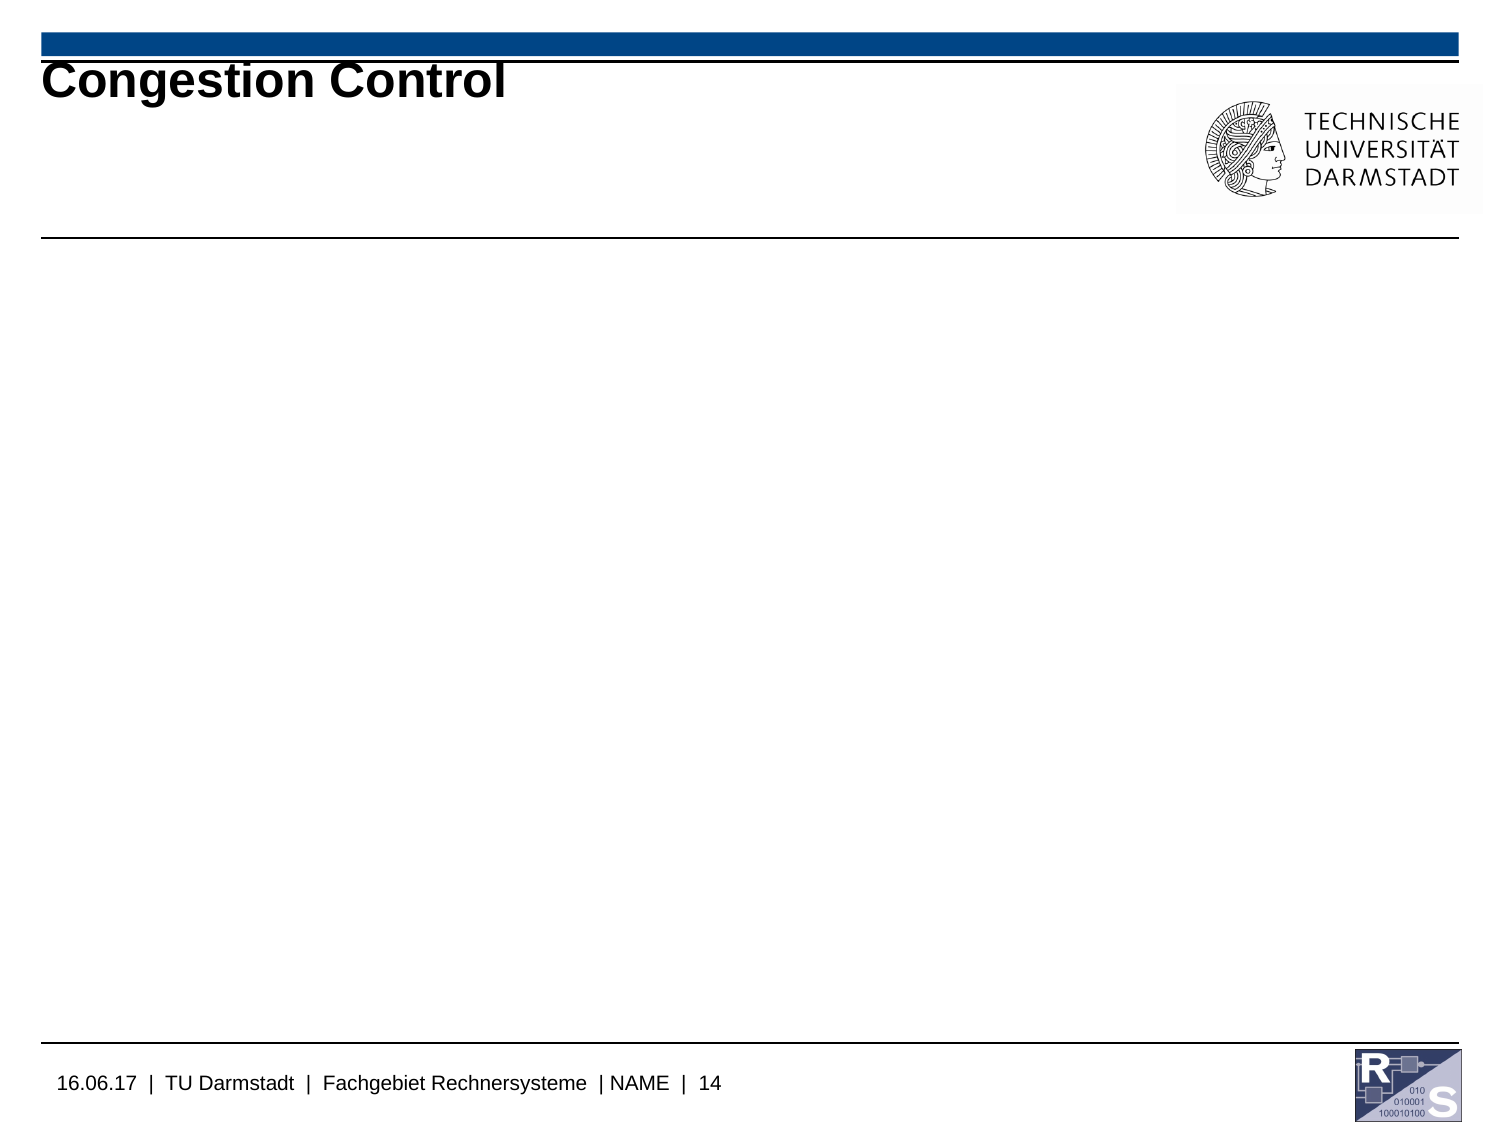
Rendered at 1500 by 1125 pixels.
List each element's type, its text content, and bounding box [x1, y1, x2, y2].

picture [1355, 1049, 1462, 1122]
title Congestion Control [41, 5, 1131, 156]
